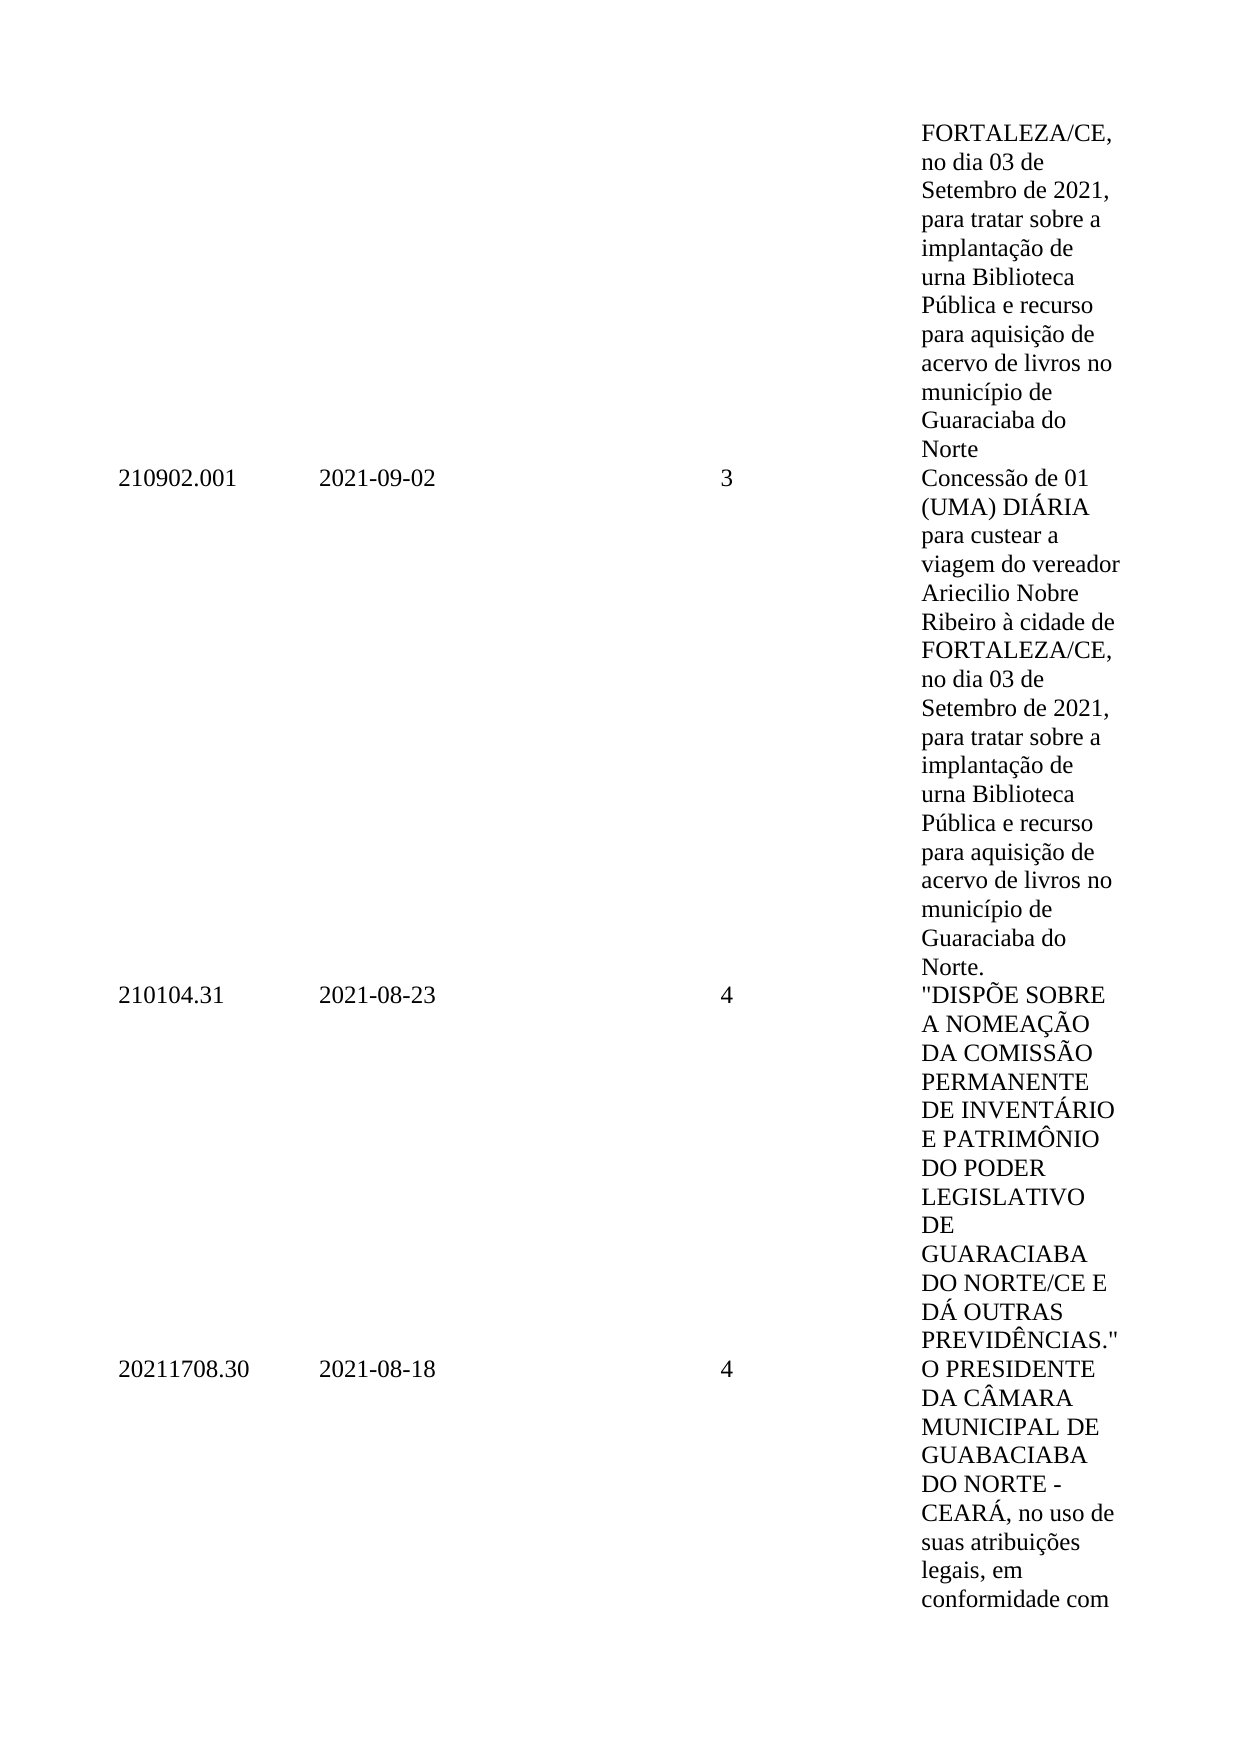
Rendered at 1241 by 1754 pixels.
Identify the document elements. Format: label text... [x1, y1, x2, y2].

table_cell [118, 118, 319, 463]
table_cell [520, 981, 720, 1354]
table_cell 4 [720, 1354, 921, 1613]
table_cell 210902.001 [118, 463, 319, 981]
table_cell 4 [720, 981, 921, 1354]
table_cell [720, 118, 921, 463]
table_cell [520, 118, 720, 463]
table_cell 2021-09-02 [319, 463, 519, 981]
table_cell Concessão de 01 (UMA) DIÁRIA para custear a viagem do vereador Ariecilio Nobre Ribeiro à cidade de FORTALEZA/CE, no dia 03 de Setembro de 2021, para tratar sobre a implantação de urna Biblioteca Pública e recurso para aquisição de acervo de livros no município de Guaraciaba do Norte. [921, 463, 1122, 981]
table_cell 210104.31 [118, 981, 319, 1354]
table_cell [319, 118, 519, 463]
table_cell "DISPÕE SOBRE A NOMEAÇÃO DA COMISSÃO PERMANENTE DE INVENTÁRIO E PATRIMÔNIO DO PODER LEGISLATIVO DE GUARACIABA DO NORTE/CE E DÁ OUTRAS PREVIDÊNCIAS." [921, 981, 1122, 1354]
table_cell [520, 1354, 720, 1613]
table_cell 3 [720, 463, 921, 981]
table_cell [520, 463, 720, 981]
table_cell 2021-08-23 [319, 981, 519, 1354]
table_cell 20211708.30 [118, 1354, 319, 1613]
table_cell O PRESIDENTE DA CÂMARA MUNICIPAL DE GUABACIABA DO NORTE - CEARÁ, no uso de suas atribuições legais, em conformidade com [921, 1354, 1122, 1613]
table_cell 2021-08-18 [319, 1354, 519, 1613]
table_cell FORTALEZA/CE, no dia 03 de Setembro de 2021, para tratar sobre a implantação de urna Biblioteca Pública e recurso para aquisição de acervo de livros no município de Guaraciaba do Norte [921, 118, 1122, 463]
